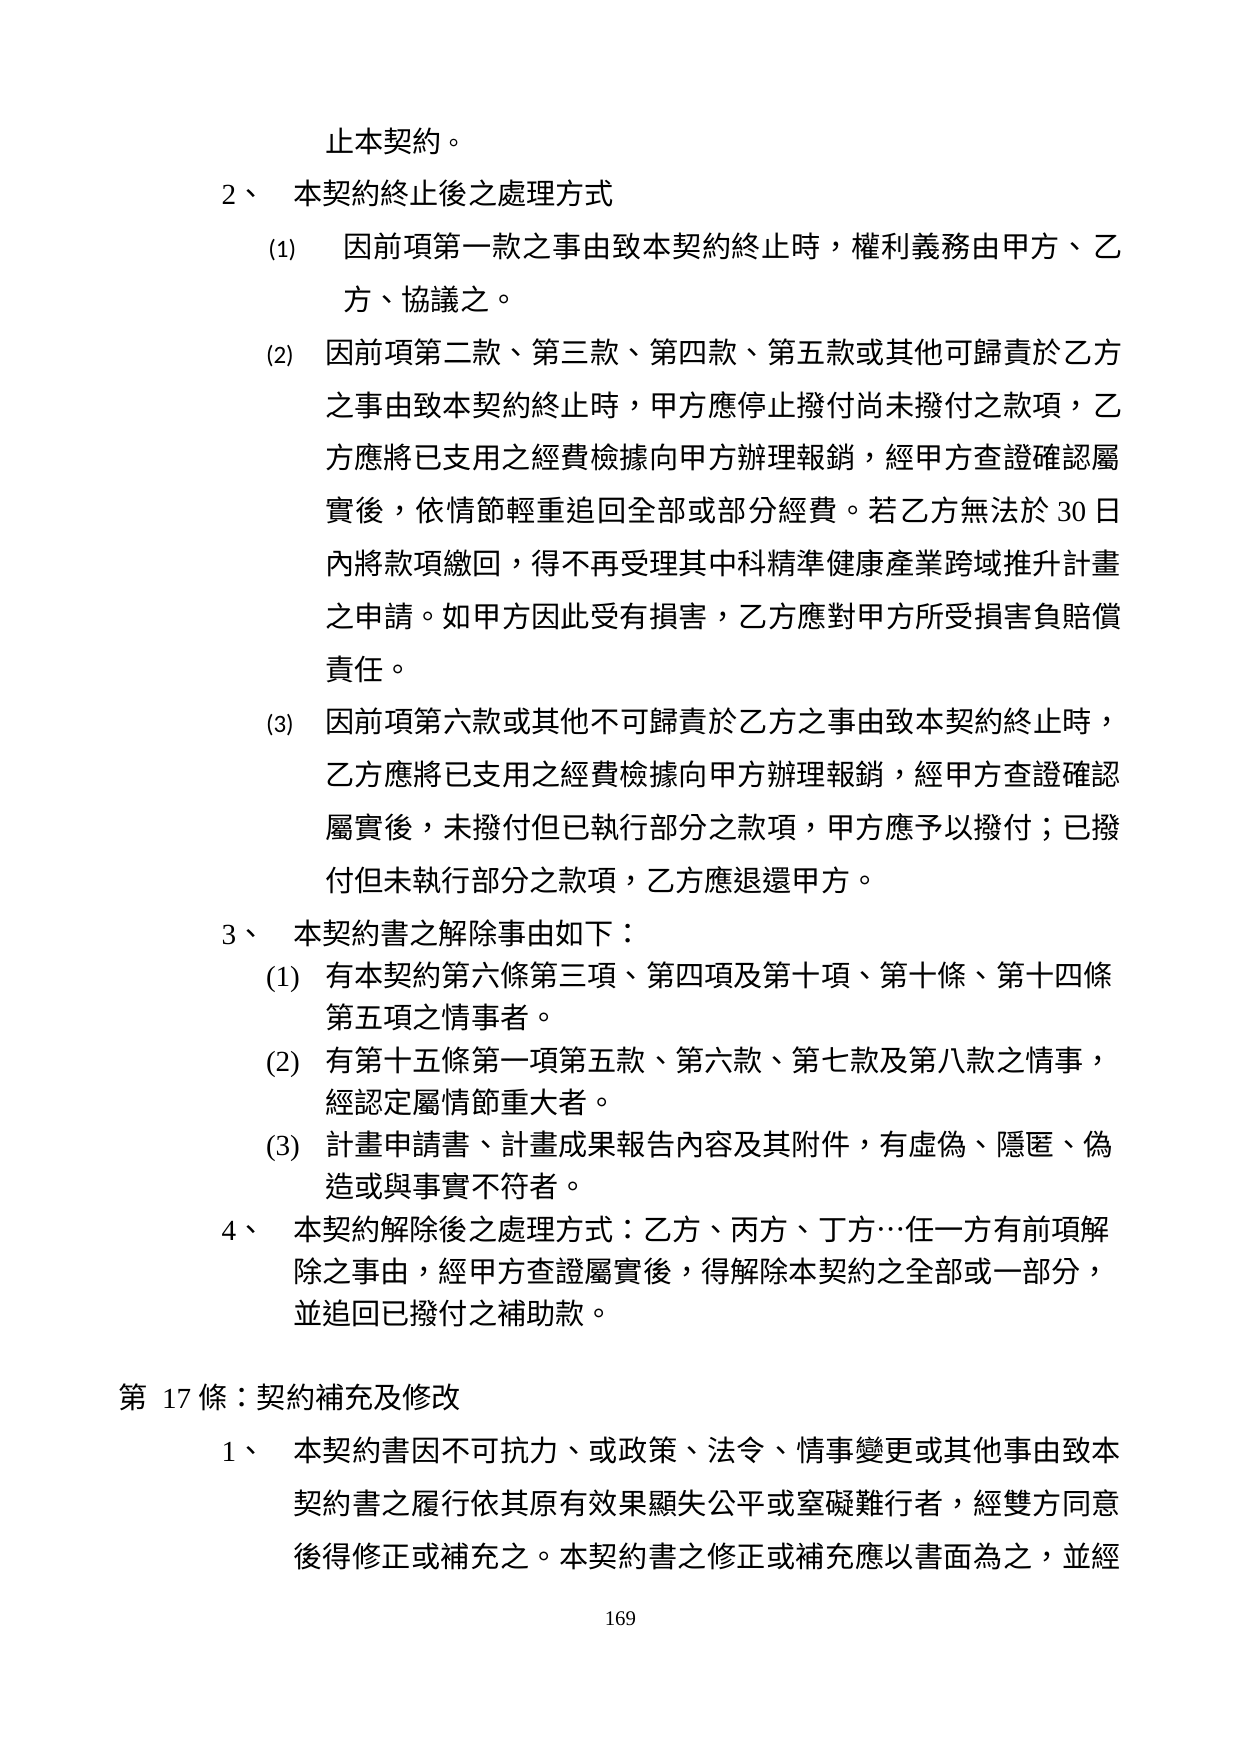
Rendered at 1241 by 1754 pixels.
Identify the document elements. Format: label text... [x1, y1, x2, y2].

list 計畫申請書、計畫成果報告內容及其附件，有虛偽、隱匿、偽造或與事實不符者。 [266, 1122, 1122, 1206]
text 第 17 條：契約補充及修改 [118, 1375, 1122, 1417]
list 本契約終止後之處理方式 [221, 171, 1122, 213]
list 有本契約第六條第三項、第四項及第十項、第十條、第十四條第五項之情事者。 [266, 953, 1122, 1037]
list 有第十五條第一項第五款、第六款、第七款及第八款之情事，經認定屬情節重大者。 [266, 1037, 1122, 1122]
list 本契約書之解除事由如下： [221, 910, 1122, 953]
list 本契約解除後之處理方式：乙方、丙方、丁方…任一方有前項解除之事由，經甲方查證屬實後，得解除本契約之全部或一部分，並追回已撥付之補助款。 [221, 1206, 1122, 1333]
list 因前項第二款、第三款、第四款、第五款或其他可歸責於乙方之事由致本契約終止時，甲方應停止撥付尚未撥付之款項，乙方應將已支用之經費檢據向甲方辦理報銷，經甲方查證確認屬實後，依情節輕重追回全部或部分經費。若乙方無法於30日內將款項繳回，得不再受理其中科精準健康產業跨域推升計畫之申請。如甲方因此受有損害，乙方應對甲方所受損害負賠償責任。 [266, 329, 1122, 688]
list 因前項第一款之事由致本契約終止時，權利義務由甲方、乙方、協議之。 [268, 224, 1122, 319]
list 止本契約。 [266, 118, 1122, 160]
list 本契約書因不可抗力、或政策、法令、情事變更或其他事由致本契約書之履行依其原有效果顯失公平或窒礙難行者，經雙方同意後得修正或補充之。本契約書之修正或補充應以書面為之，並經 [221, 1428, 1122, 1576]
list 因前項第六款或其他不可歸責於乙方之事由致本契約終止時，乙方應將已支用之經費檢據向甲方辦理報銷，經甲方查證確認屬實後，未撥付但已執行部分之款項，甲方應予以撥付；已撥付但未執行部分之款項，乙方應退還甲方。 [266, 699, 1122, 900]
